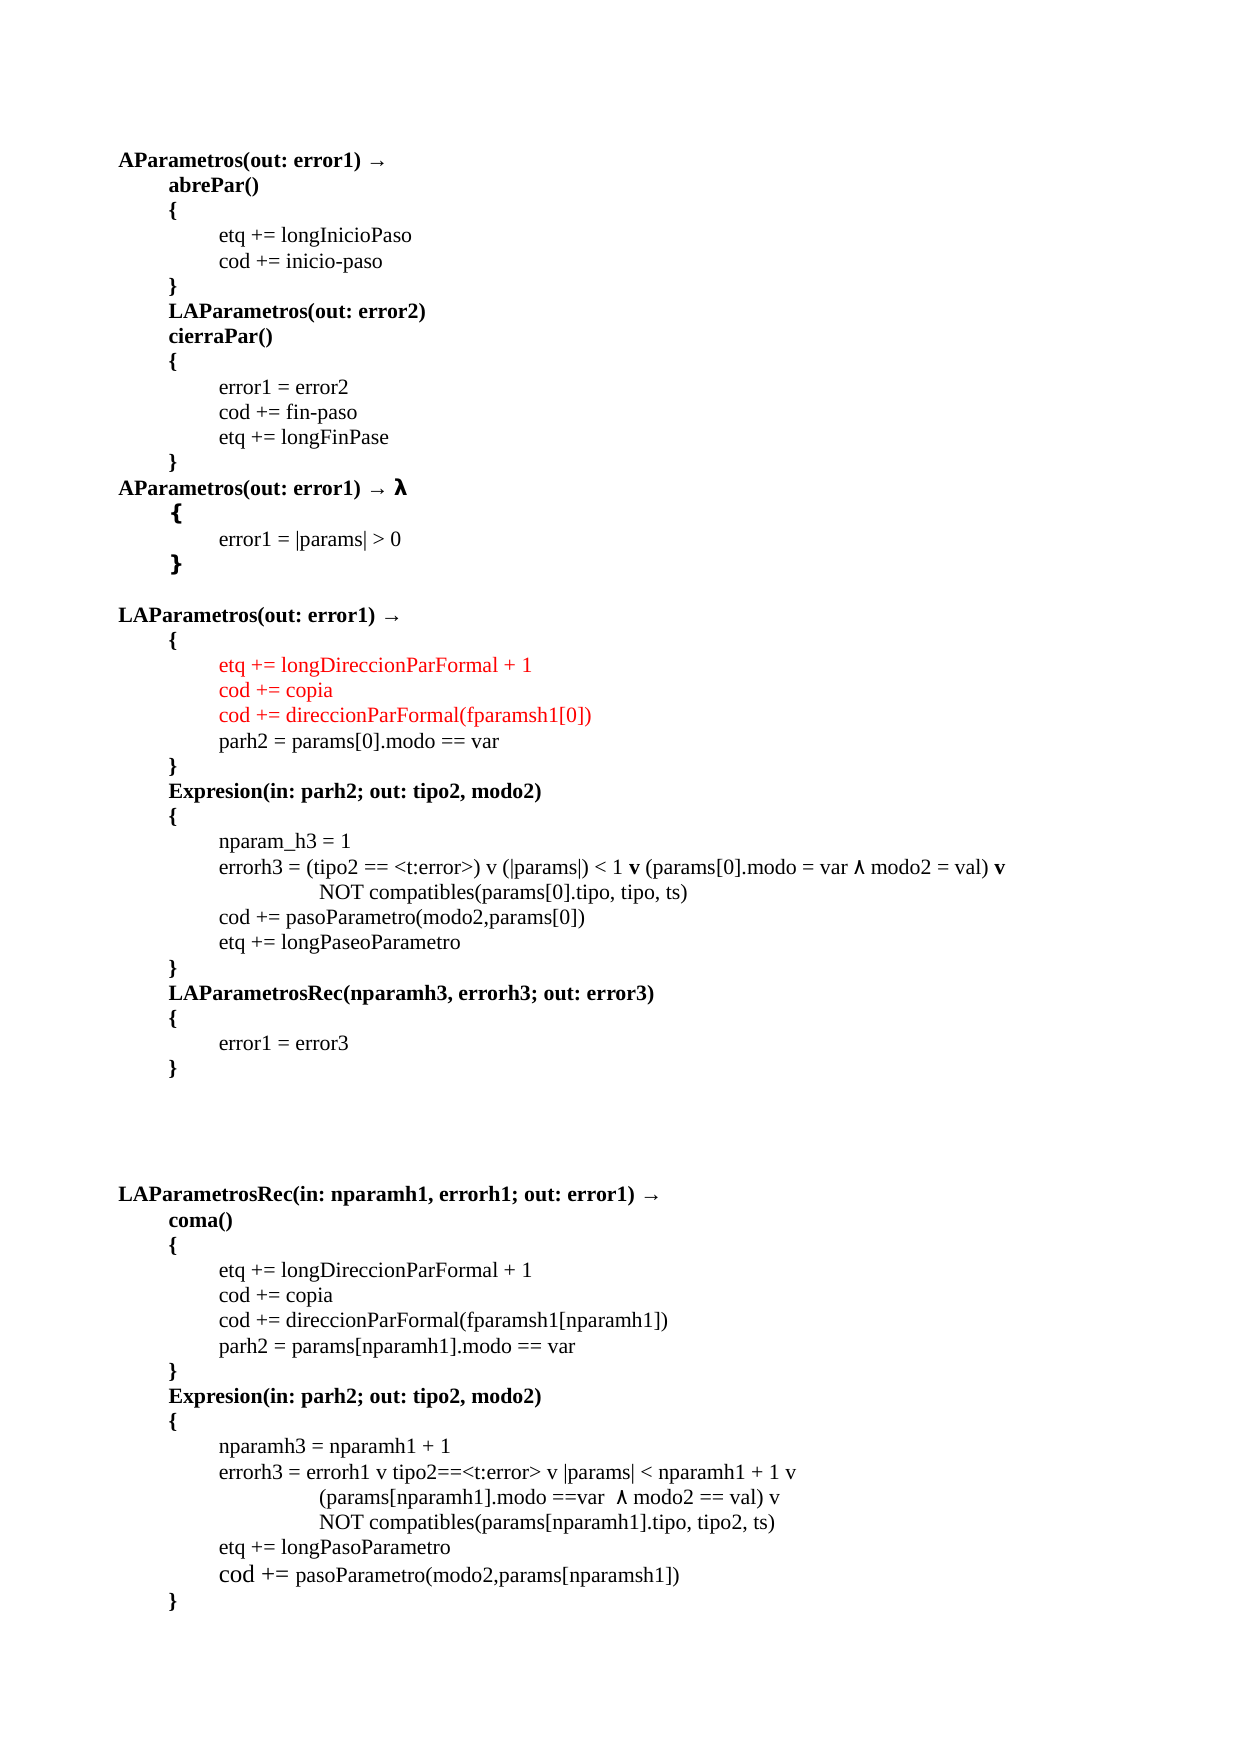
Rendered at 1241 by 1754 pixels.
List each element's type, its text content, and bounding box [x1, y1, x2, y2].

text } [168, 1055, 1122, 1081]
text errorh3 = errorh1 v tipo2==<t:error> v |params| < nparamh1 + 1 v [118, 1459, 1122, 1484]
text { [168, 1408, 1122, 1433]
text abrePar() [168, 172, 1122, 197]
text { [168, 803, 1122, 828]
text etq += longPasoParametro [118, 1534, 1122, 1559]
text error1 = error3 [168, 1030, 1122, 1055]
text etq += longInicioPaso [168, 222, 1122, 248]
text } [168, 954, 1122, 980]
text { [168, 348, 1122, 374]
text error1 = error2 [168, 374, 1122, 399]
text } [168, 1588, 1122, 1613]
text } [168, 273, 1122, 298]
text cod += direccionParFormal(fparamsh1[nparamh1]) [168, 1307, 1122, 1333]
text Expresion(in: parh2; out: tipo2, modo2) [168, 778, 1122, 803]
text AParametros(out: error1) → λ [118, 474, 1122, 500]
text cierraPar() [168, 323, 1122, 348]
text cod += pasoParametro(modo2,params[0]) [118, 904, 1122, 929]
text coma() [118, 1207, 1122, 1232]
text cod += copia [168, 677, 1122, 702]
text errorh3 = (tipo2 == <t:error>) v (|params|) < 1 v (params[0].modo = var ٨ modo2 = val) v [168, 854, 1122, 879]
text } [168, 1358, 1122, 1383]
text cod += pasoParametro(modo2,params[nparamsh1]) [118, 1559, 1122, 1588]
text LAParametros(out: error2) [168, 298, 1122, 323]
text { [168, 627, 1122, 652]
text cod += copia [168, 1282, 1122, 1307]
text (params[nparamh1].modo ==var ٨ modo2 == val) v [118, 1484, 1122, 1509]
text { [168, 197, 1122, 222]
text cod += direccionParFormal(fparamsh1[0]) [168, 702, 1122, 728]
text etq += longFinPase [168, 424, 1122, 449]
text } [168, 551, 1122, 576]
text nparamh3 = nparamh1 + 1 [168, 1433, 1122, 1459]
text LAParametrosRec(in: nparamh1, errorh1; out: error1) → [118, 1181, 1122, 1207]
text } [168, 753, 1122, 778]
text { [168, 500, 1122, 526]
text cod += inicio-paso [168, 248, 1122, 273]
text LAParametrosRec(nparamh3, errorh3; out: error3) [168, 980, 1122, 1005]
text { [168, 1232, 1122, 1257]
text etq += longPaseoParametro [118, 929, 1122, 954]
text nparam_h3 = 1 [168, 828, 1122, 854]
text NOT compatibles(params[0].tipo, tipo, ts) [168, 879, 1122, 904]
text etq += longDireccionParFormal + 1 [168, 1257, 1122, 1282]
text etq += longDireccionParFormal + 1 [168, 652, 1122, 677]
text } [168, 449, 1122, 474]
text parh2 = params[0].modo == var [118, 728, 1122, 753]
text NOT compatibles(params[nparamh1].tipo, tipo2, ts) [118, 1509, 1122, 1534]
text cod += fin-paso [168, 399, 1122, 424]
text LAParametros(out: error1) → [118, 602, 1122, 627]
text { [168, 1005, 1122, 1030]
text parh2 = params[nparamh1].modo == var [168, 1333, 1122, 1358]
text error1 = |params| > 0 [168, 526, 1122, 551]
text AParametros(out: error1) → [118, 147, 1122, 172]
text Expresion(in: parh2; out: tipo2, modo2) [168, 1383, 1122, 1408]
